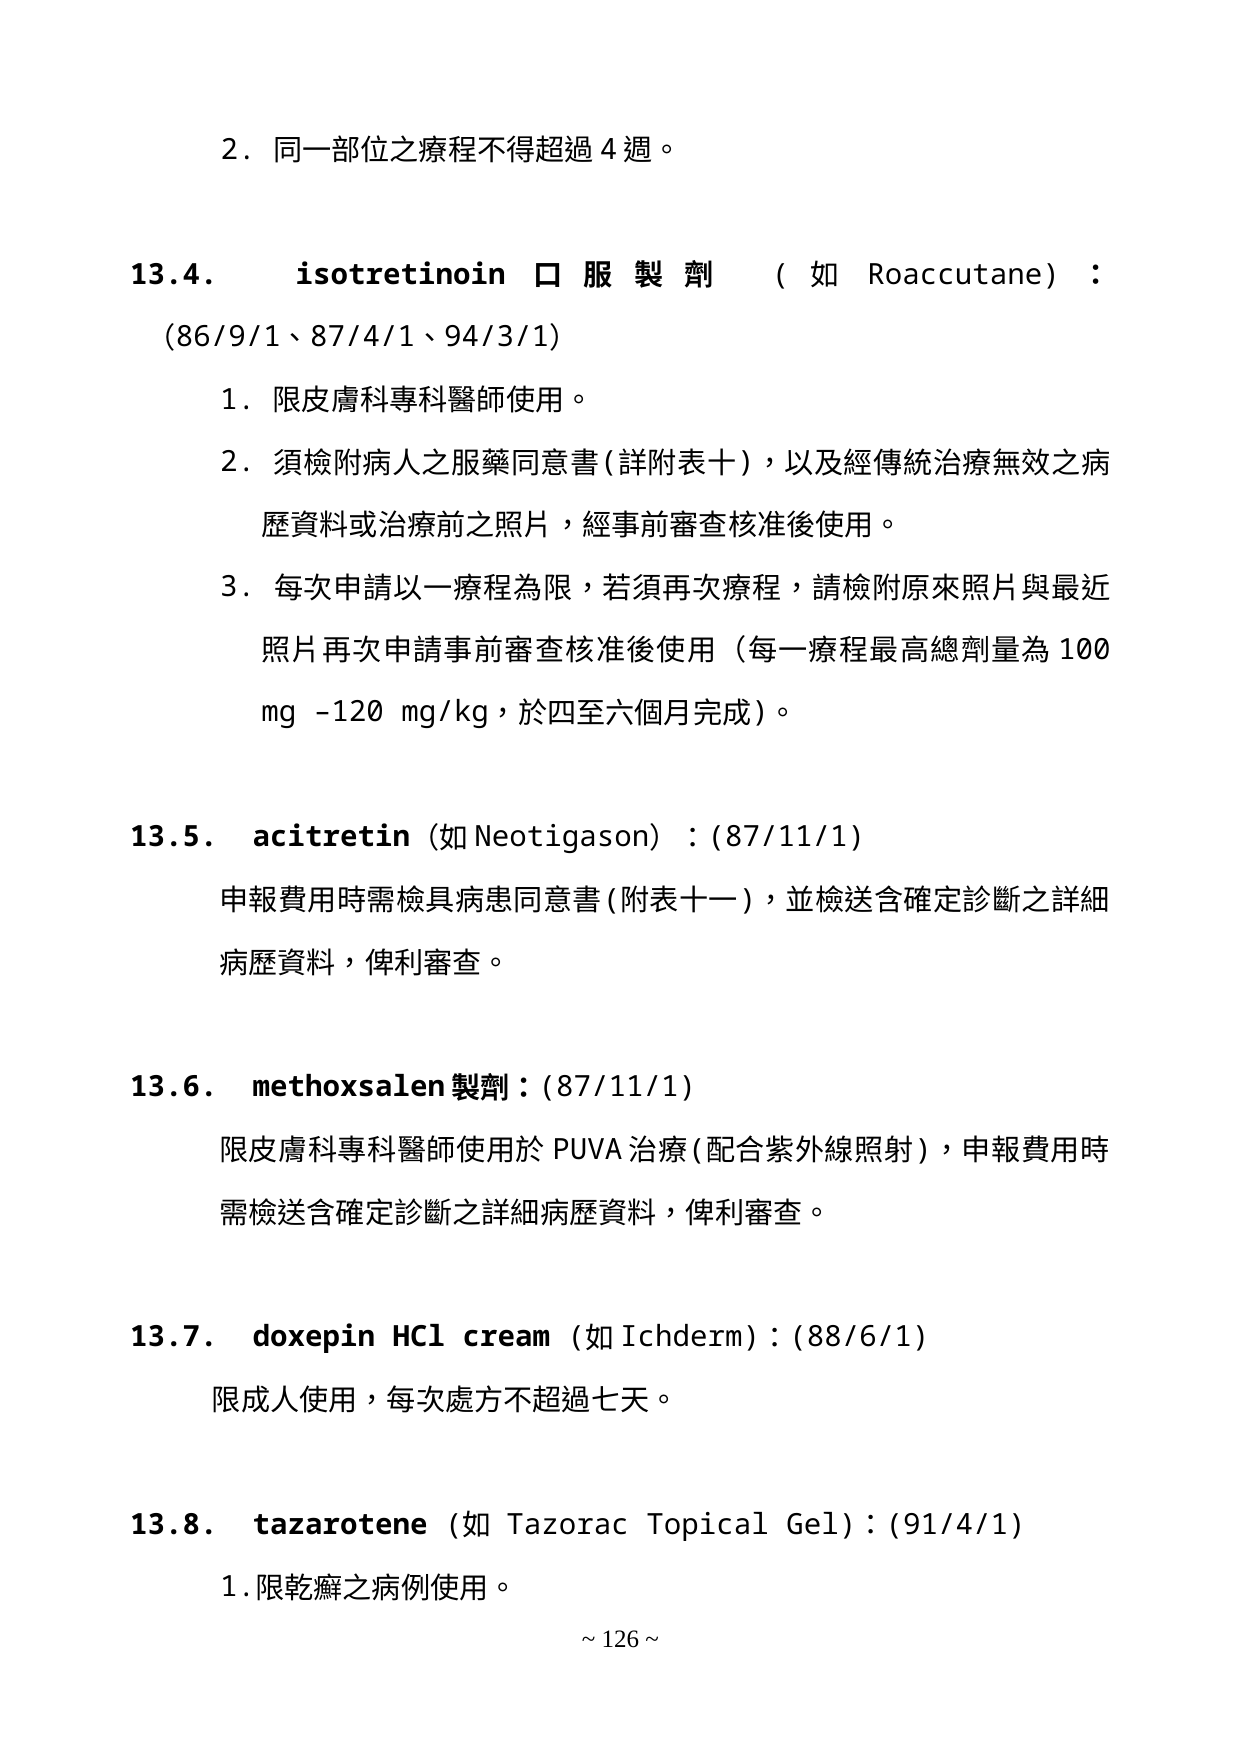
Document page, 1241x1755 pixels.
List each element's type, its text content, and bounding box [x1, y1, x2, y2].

text 限皮膚科專科醫師使用於PUVA治療(配合紫外線照射)，申報費用時需檢送含確定診斷之詳細病歷資料，俾利審查。 [219, 1106, 1110, 1231]
subtitle 13.4. isotretinoin口服製劑 (如Roaccutane)：（86/9/1、87/4/1、94/3/1） [130, 231, 1110, 356]
text 3. 每次申請以一療程為限，若須再次療程，請檢附原來照片與最近照片再次申請事前審查核准後使用（每一療程最高總劑量為100 mg –120 mg/kg，於四至六個月完成)。 [220, 544, 1110, 731]
text 申報費用時需檢具病患同意書(附表十一)，並檢送含確定診斷之詳細病歷資料，俾利審查。 [219, 856, 1110, 981]
text 1. 限皮膚科專科醫師使用。 [220, 356, 1110, 419]
text 1.限乾癬之病例使用。 [220, 1544, 1110, 1606]
text 2. 同一部位之療程不得超過4週。 [168, 106, 1110, 169]
subtitle 13.7. doxepin HCl cream (如Ichderm)：(88/6/1) [130, 1294, 1110, 1356]
text 2. 須檢附病人之服藥同意書(詳附表十)，以及經傳統治療無效之病歷資料或治療前之照片，經事前審查核准後使用。 [220, 419, 1110, 544]
subtitle 13.5. acitretin（如Neotigason）：(87/11/1) [130, 794, 1110, 856]
text 限成人使用，每次處方不超過七天。 [130, 1356, 1110, 1419]
subtitle 13.8. tazarotene (如 Tazorac Topical Gel)：(91/4/1) [130, 1481, 1110, 1544]
subtitle 13.6. methoxsalen製劑：(87/11/1) [130, 1044, 1110, 1106]
